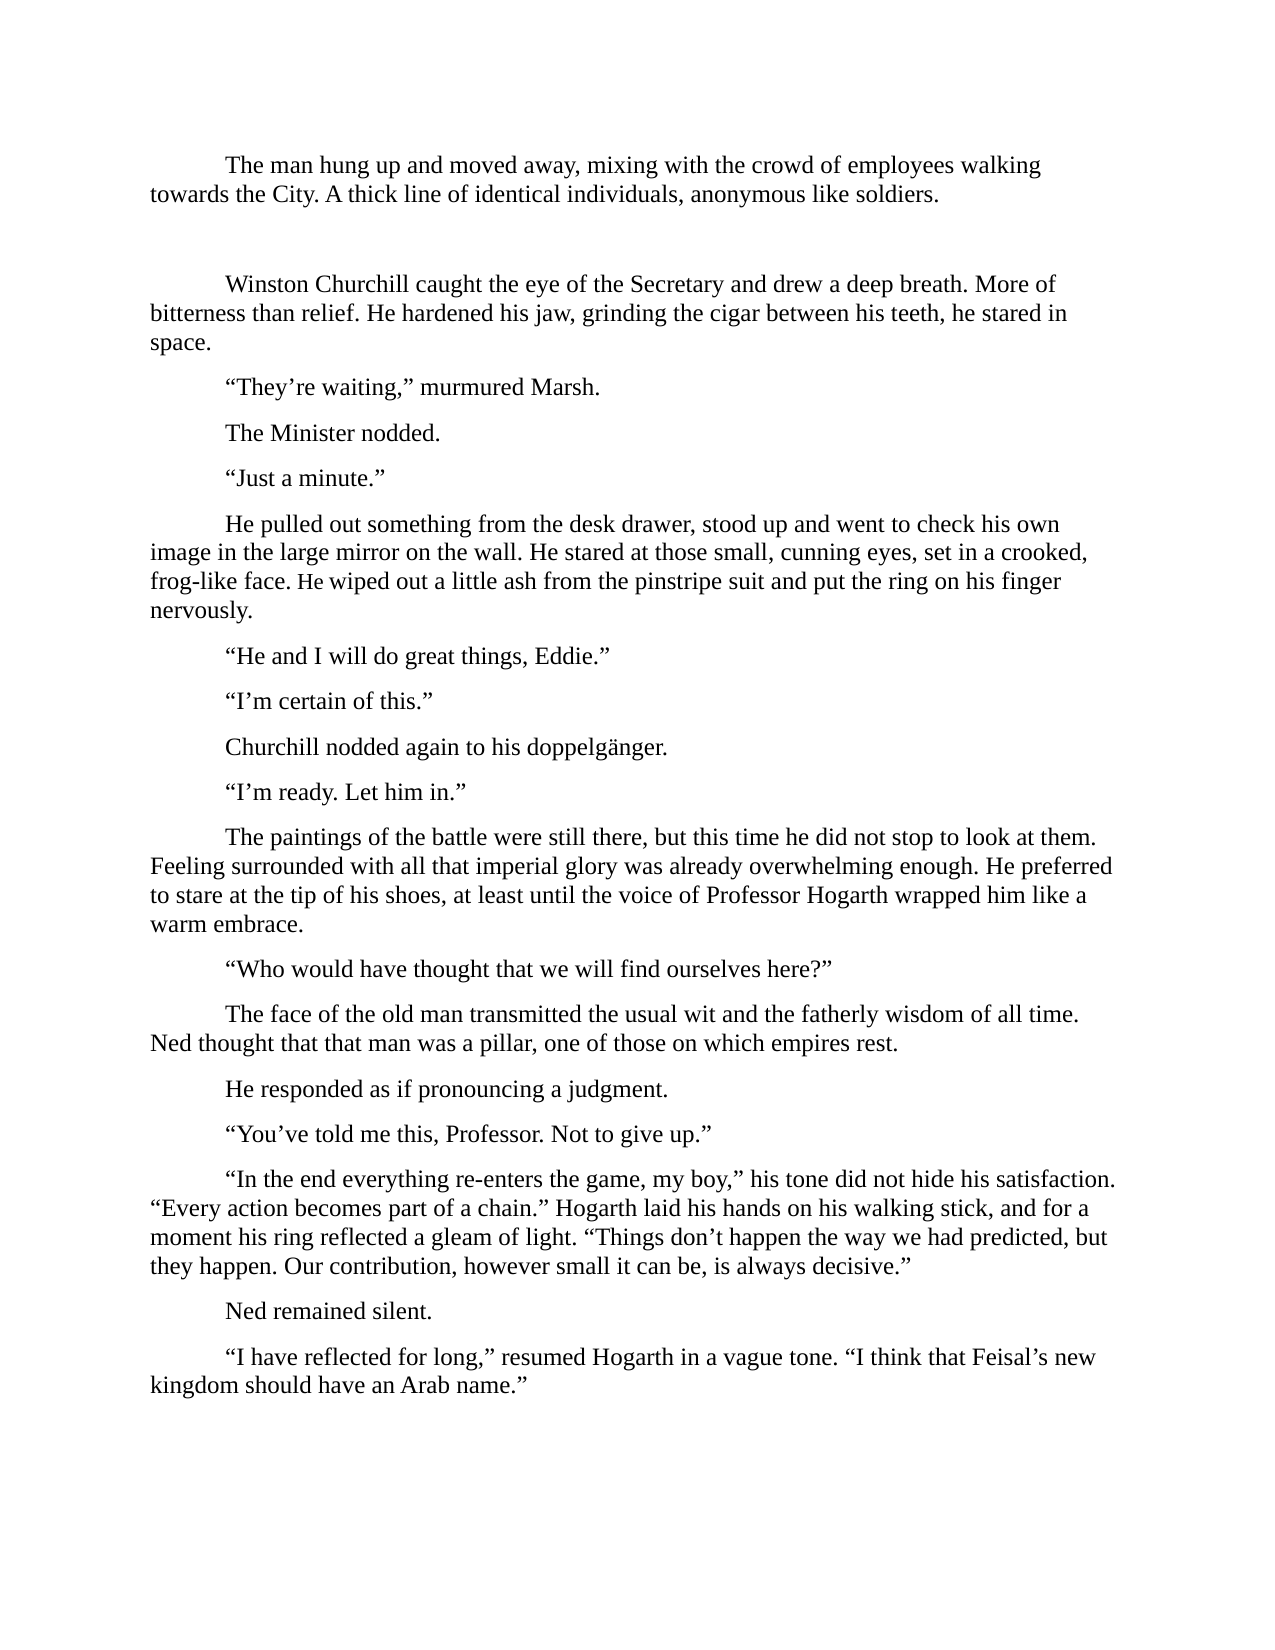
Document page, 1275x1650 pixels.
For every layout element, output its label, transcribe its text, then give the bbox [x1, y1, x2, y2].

text “In the end everything re-enters the game, my boy,” his tone did not hide his satisfaction. “Every action becomes part of a chain.” Hogarth laid his hands on his walking stick, and for a moment his ring reflected a gleam of light. “Things don’t happen the way we had predicted, but they happen. Our contribution, however small it can be, is always decisive.” [150, 1164, 1125, 1279]
text He responded as if pronouncing a judgment. [150, 1074, 1125, 1102]
text “He and I will do great things, Eddie.” [150, 641, 1125, 669]
text “I’m ready. Let him in.” [150, 777, 1125, 806]
text “You’ve told me this, Professor. Not to give up.” [150, 1119, 1125, 1148]
text The Minister nodded. [150, 418, 1125, 447]
text Ned remained silent. [150, 1296, 1125, 1325]
text “Who would have thought that we will find ourselves here?” [150, 954, 1125, 983]
text “I’m certain of this.” [150, 686, 1125, 715]
text The face of the old man transmitted the usual wit and the fatherly wisdom of all time. Ned thought that that man was a pillar, one of those on which empires rest. [150, 999, 1125, 1057]
text “Just a minute.” [150, 463, 1125, 492]
text The man hung up and moved away, mixing with the crowd of employees walking towards the City. A thick line of identical individuals, anonymous like soldiers. [150, 150, 1125, 207]
text Churchill nodded again to his doppelgänger. [150, 732, 1125, 760]
text Winston Churchill caught the eye of the Secretary and drew a deep breath. More of bitterness than relief. He hardened his jaw, grinding the cigar between his teeth, he stared in space. [150, 269, 1125, 356]
text “They’re waiting,” murmured Marsh. [150, 372, 1125, 401]
text He pulled out something from the desk drawer, stood up and went to check his own image in the large mirror on the wall. He stared at those small, cunning eyes, set in a crooked, frog-like face. He wiped out a little ash from the pinstripe suit and put the ring on his finger nervously. [150, 509, 1125, 624]
text “I have reflected for long,” resumed Hogarth in a vague tone. “I think that Feisal’s new kingdom should have an Arab name.” [150, 1342, 1125, 1399]
text The paintings of the battle were still there, but this time he did not stop to look at them. Feeling surrounded with all that imperial glory was already overwhelming enough. He preferred to stare at the tip of his shoes, at least until the voice of Professor Hogarth wrapped him like a warm embrace. [150, 822, 1125, 937]
